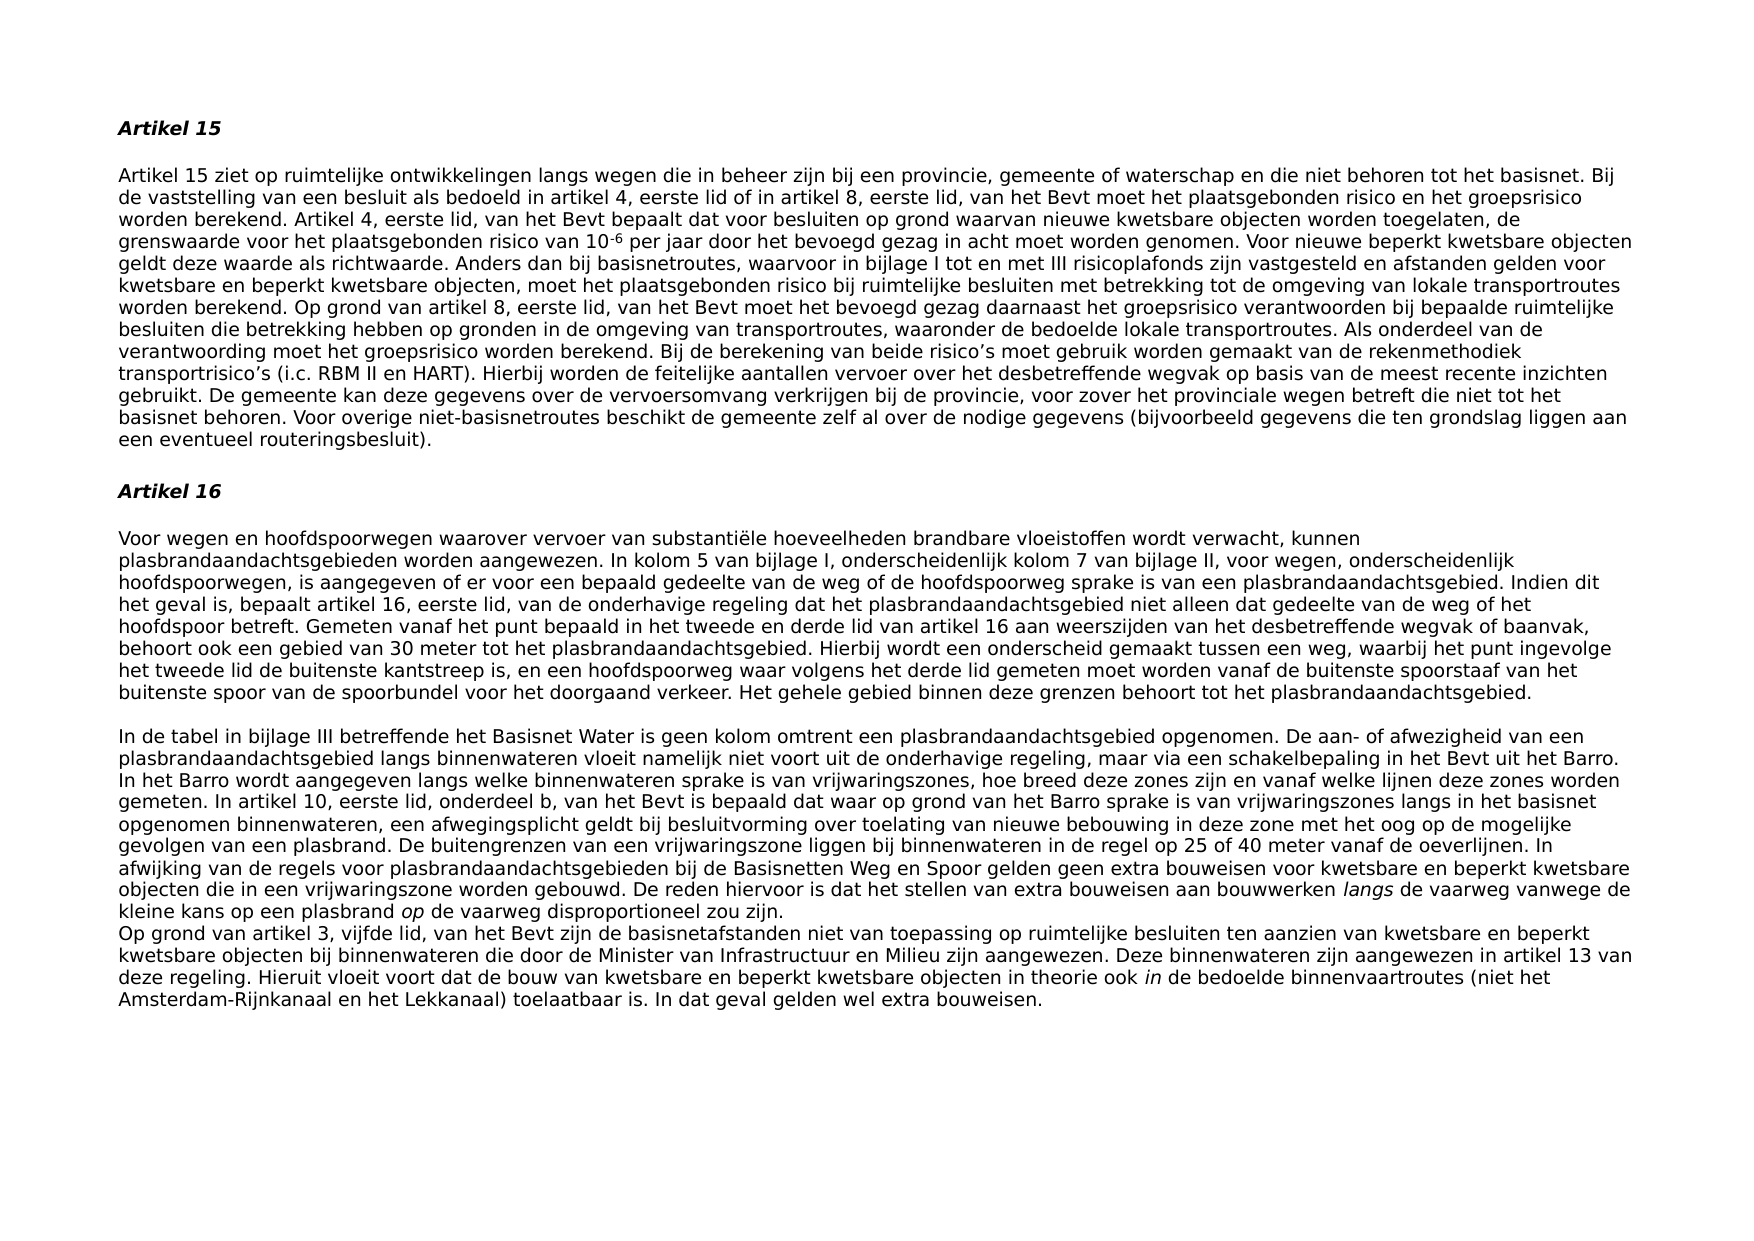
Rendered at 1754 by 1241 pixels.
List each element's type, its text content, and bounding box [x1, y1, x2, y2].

text In de tabel in bijlage III betreffende het Basisnet Water is geen kolom omtrent een plasbrandaandachtsgebied opgenomen. De aan- of afwezigheid van een plasbrandaandachtsgebied langs binnenwateren vloeit namelijk niet voort uit de onderhavige regeling, maar via een schakelbepaling in het Bevt uit het Barro. In het Barro wordt aangegeven langs welke binnenwateren sprake is van vrijwaringszones, hoe breed deze zones zijn en vanaf welke lijnen deze zones worden gemeten. In artikel 10, eerste lid, onderdeel b, van het Bevt is bepaald dat waar op grond van het Barro sprake is van vrijwaringszones langs in het basisnet opgenomen binnenwateren, een afwegingsplicht geldt bij besluitvorming over toelating van nieuwe bebouwing in deze zone met het oog op de mogelijke gevolgen van een plasbrand. De buitengrenzen van een vrijwaringszone liggen bij binnenwateren in de regel op 25 of 40 meter vanaf de oeverlijnen. In afwijking van de regels voor plasbrandaandachtsgebieden bij de Basisnetten Weg en Spoor gelden geen extra bouweisen voor kwetsbare en beperkt kwetsbare objecten die in een vrijwaringszone worden gebouwd. De reden hiervoor is dat het stellen van extra bouweisen aan bouwwerken langs de vaarweg vanwege de kleine kans op een plasbrand op de vaarweg disproportioneel zou zijn. [118, 726, 1636, 923]
text Op grond van artikel 3, vijfde lid, van het Bevt zijn de basisnetafstanden niet van toepassing op ruimtelijke besluiten ten aanzien van kwetsbare en beperkt kwetsbare objecten bij binnenwateren die door de Minister van Infrastructuur en Milieu zijn aangewezen. Deze binnenwateren zijn aangewezen in artikel 13 van deze regeling. Hieruit vloeit voort dat de bouw van kwetsbare en beperkt kwetsbare objecten in theorie ook in de bedoelde binnenvaartroutes (niet het Amsterdam-Rijnkanaal en het Lekkanaal) toelaatbaar is. In dat geval gelden wel extra bouweisen. [118, 923, 1636, 1011]
text Artikel 15 ziet op ruimtelijke ontwikkelingen langs wegen die in beheer zijn bij een provincie, gemeente of waterschap en die niet behoren tot het basisnet. Bij de vaststelling van een besluit als bedoeld in artikel 4, eerste lid of in artikel 8, eerste lid, van het Bevt moet het plaatsgebonden risico en het groepsrisico worden berekend. Artikel 4, eerste lid, van het Bevt bepaalt dat voor besluiten op grond waarvan nieuwe kwetsbare objecten worden toegelaten, de grenswaarde voor het plaatsgebonden risico van 10-6 per jaar door het bevoegd gezag in acht moet worden genomen. Voor nieuwe beperkt kwetsbare objecten geldt deze waarde als richtwaarde. Anders dan bij basisnetroutes, waarvoor in bijlage I tot en met III risicoplafonds zijn vastgesteld en afstanden gelden voor kwetsbare en beperkt kwetsbare objecten, moet het plaatsgebonden risico bij ruimtelijke besluiten met betrekking tot de omgeving van lokale transportroutes worden berekend. Op grond van artikel 8, eerste lid, van het Bevt moet het bevoegd gezag daarnaast het groepsrisico verantwoorden bij bepaalde ruimtelijke besluiten die betrekking hebben op gronden in de omgeving van transportroutes, waaronder de bedoelde lokale transportroutes. Als onderdeel van de verantwoording moet het groepsrisico worden berekend. Bij de berekening van beide risico’s moet gebruik worden gemaakt van de rekenmethodiek transportrisico’s (i.c. RBM II en HART). Hierbij worden de feitelijke aantallen vervoer over het desbetreffende wegvak op basis van de meest recente inzichten gebruikt. De gemeente kan deze gegevens over de vervoersomvang verkrijgen bij de provincie, voor zover het provinciale wegen betreft die niet tot het basisnet behoren. Voor overige niet-basisnetroutes beschikt de gemeente zelf al over de nodige gegevens (bijvoorbeeld gegevens die ten grondslag liggen aan een eventueel routeringsbesluit). [118, 165, 1636, 451]
text Voor wegen en hoofdspoorwegen waarover vervoer van substantiële hoeveelheden brandbare vloeistoffen wordt verwacht, kunnen plasbrandaandachtsgebieden worden aangewezen. In kolom 5 van bijlage I, onderscheidenlijk kolom 7 van bijlage II, voor wegen, onderscheidenlijk hoofdspoorwegen, is aangegeven of er voor een bepaald gedeelte van de weg of de hoofdspoorweg sprake is van een plasbrandaandachtsgebied. Indien dit het geval is, bepaalt artikel 16, eerste lid, van de onderhavige regeling dat het plasbrandaandachtsgebied niet alleen dat gedeelte van de weg of het hoofdspoor betreft. Gemeten vanaf het punt bepaald in het tweede en derde lid van artikel 16 aan weerszijden van het desbetreffende wegvak of baanvak, behoort ook een gebied van 30 meter tot het plasbrandaandachtsgebied. Hierbij wordt een onderscheid gemaakt tussen een weg, waarbij het punt ingevolge het tweede lid de buitenste kantstreep is, en een hoofdspoorweg waar volgens het derde lid gemeten moet worden vanaf de buitenste spoorstaaf van het buitenste spoor van de spoorbundel voor het doorgaand verkeer. Het gehele gebied binnen deze grenzen behoort tot het plasbrandaandachtsgebied. [118, 528, 1636, 704]
subtitle Artikel 15 [118, 118, 1636, 140]
subtitle Artikel 16 [118, 481, 1636, 503]
